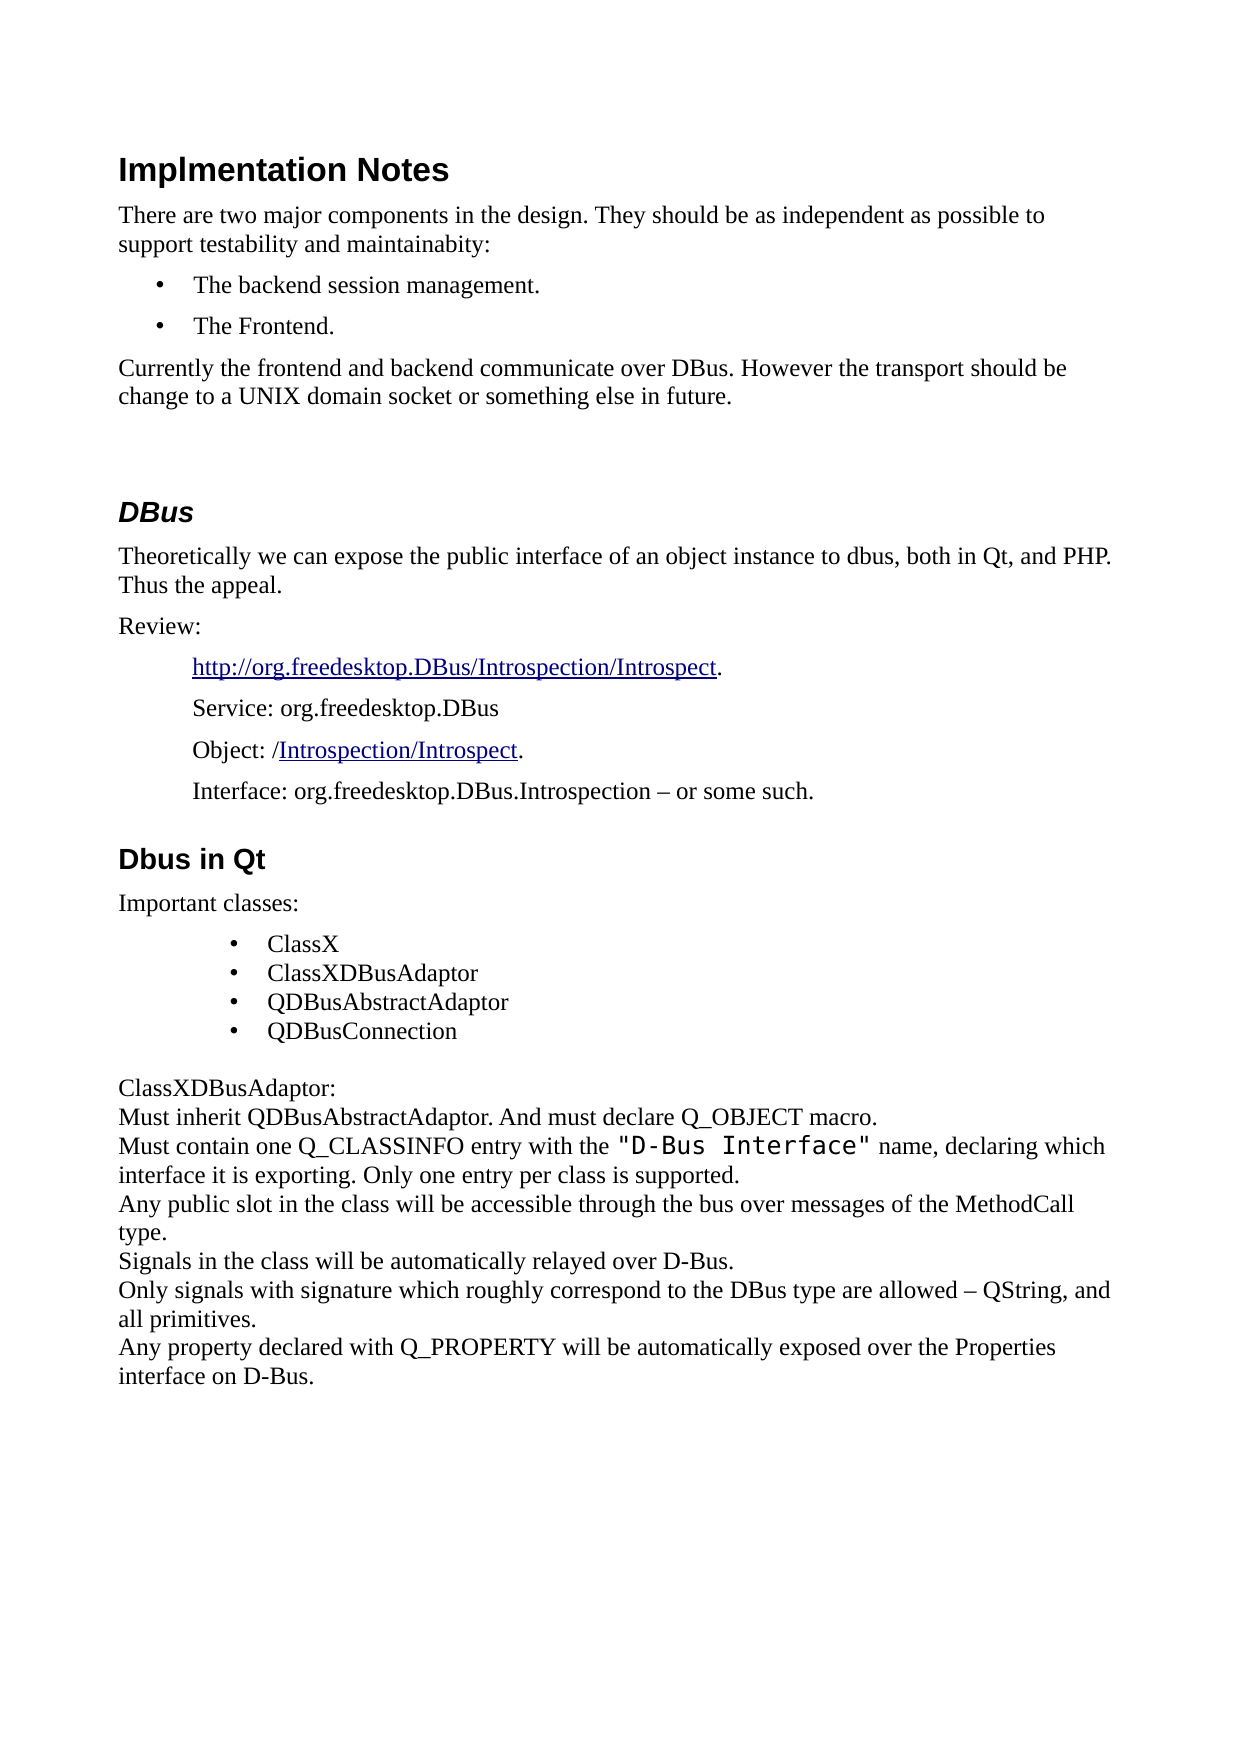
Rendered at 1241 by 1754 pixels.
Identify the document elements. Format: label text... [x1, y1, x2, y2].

text Currently the frontend and backend communicate over DBus. However the transport should be change to a UNIX domain socket or something else in future. [118, 353, 1122, 410]
list The Frontend. [156, 311, 1122, 340]
text Object: /Introspection/Introspect. [118, 735, 1122, 763]
list QDBusAbstractAdaptor [229, 987, 1122, 1016]
text Only signals with signature which roughly correspond to the DBus type are allowed – QString, and all primitives. [118, 1275, 1122, 1332]
list QDBusConnection [229, 1016, 1122, 1044]
text http://org.freedesktop.DBus/Introspection/Introspect. [118, 652, 1122, 681]
text Must inherit QDBusAbstractAdaptor. And must declare Q_OBJECT macro. [118, 1102, 1122, 1131]
subtitle DBus [118, 495, 1122, 529]
text Review: [118, 611, 1122, 640]
list The backend session management. [156, 270, 1122, 299]
text Important classes: [118, 888, 1122, 917]
text There are two major components in the design. They should be as independent as possible to support testability and maintainabity: [118, 200, 1122, 258]
subtitle Implmentation Notes [118, 149, 1122, 188]
text Any property declared with Q_PROPERTY will be automatically exposed over the Properties interface on D-Bus. [118, 1332, 1122, 1390]
text Any public slot in the class will be accessible through the bus over messages of the MethodCall type. [118, 1189, 1122, 1246]
text ClassXDBusAdaptor: [118, 1073, 1122, 1102]
subtitle Dbus in Qt [118, 842, 1122, 876]
text Must contain one Q_CLASSINFO entry with the "D-Bus Interface" name, declaring which interface it is exporting. Only one entry per class is supported. [118, 1131, 1122, 1189]
text Signals in the class will be automatically relayed over D-Bus. [118, 1246, 1122, 1275]
text Interface: org.freedesktop.DBus.Introspection – or some such. [118, 776, 1122, 805]
list ClassXDBusAdaptor [229, 958, 1122, 987]
list ClassX [229, 929, 1122, 958]
text Service: org.freedesktop.DBus [118, 693, 1122, 722]
text Theoretically we can expose the public interface of an object instance to dbus, both in Qt, and PHP. Thus the appeal. [118, 541, 1122, 598]
